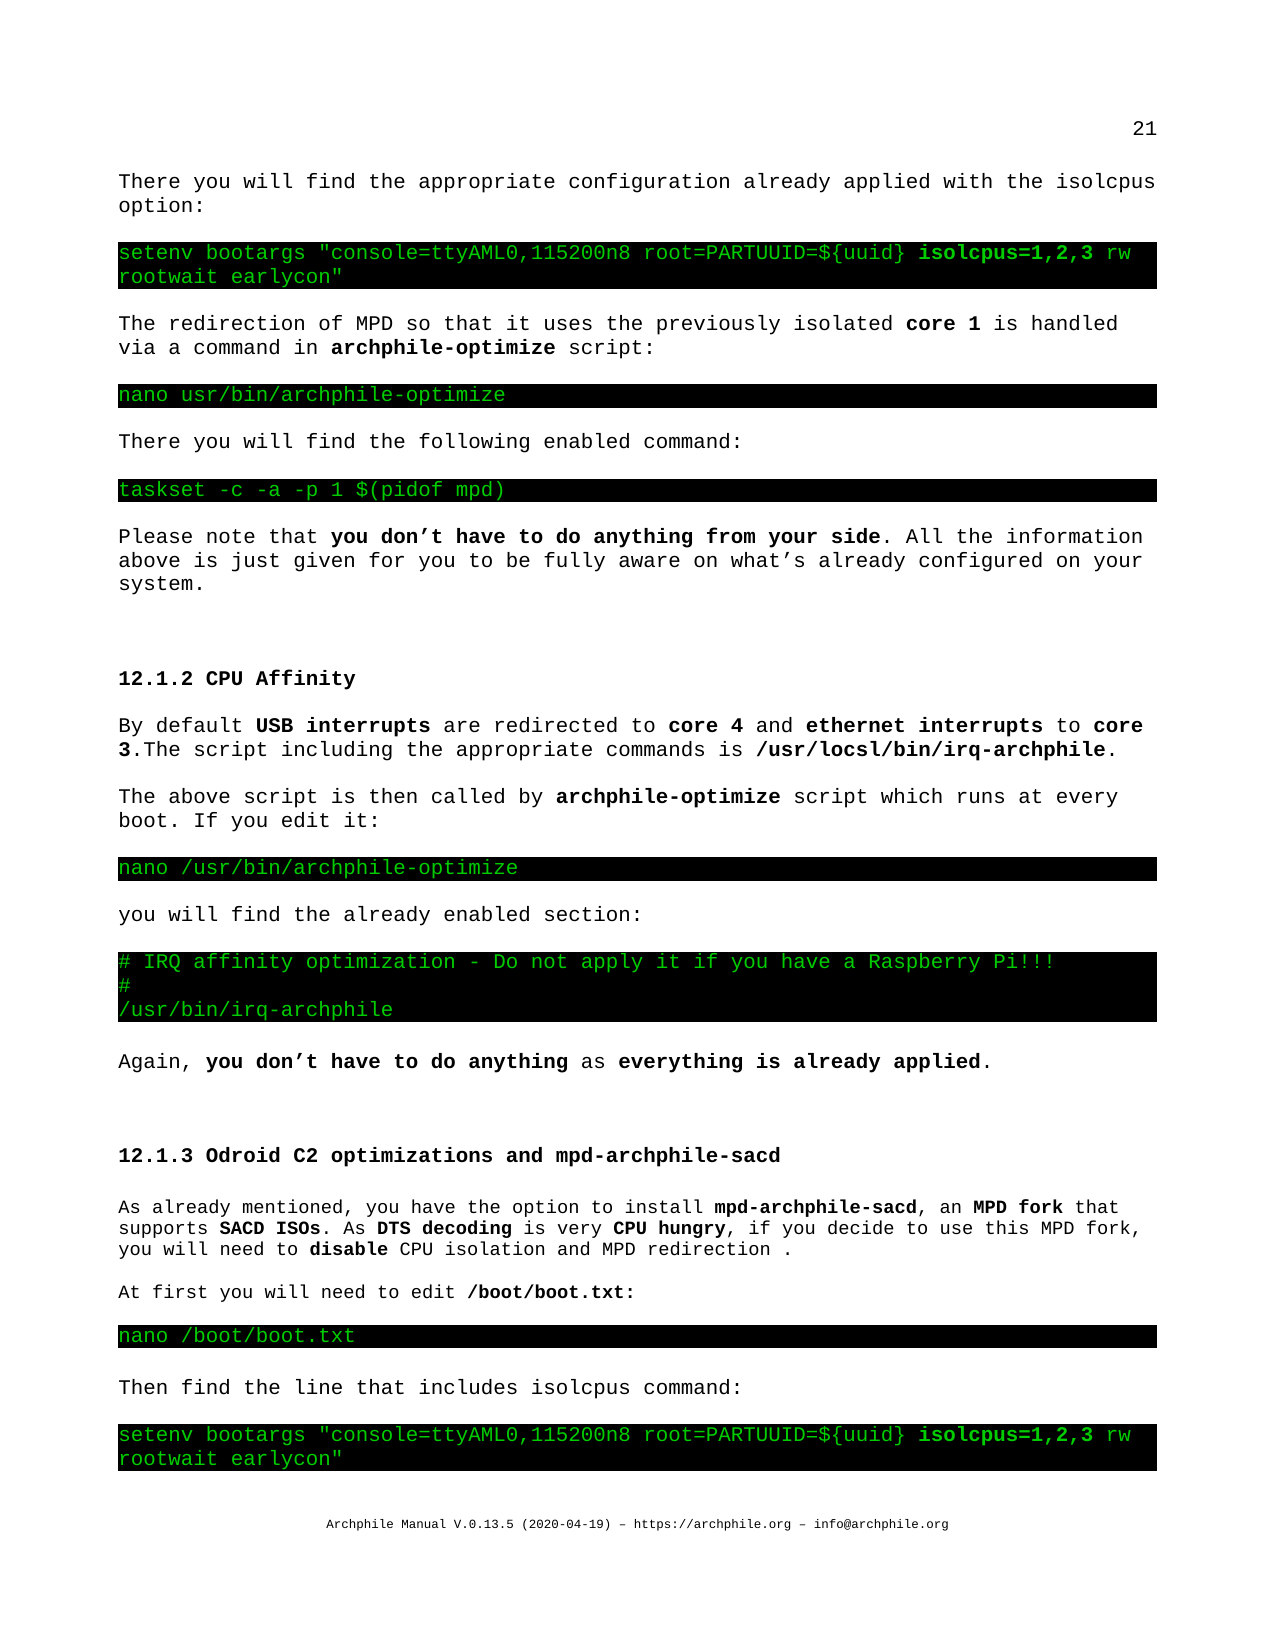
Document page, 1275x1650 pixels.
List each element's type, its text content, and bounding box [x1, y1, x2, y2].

text There you will find the following enabled command: [118, 431, 1157, 455]
text you will find the already enabled section: [118, 904, 1157, 928]
text 12.1.3 Odroid C2 optimizations and mpd-archphile-sacd [118, 1145, 1157, 1169]
text /usr/bin/irq-archphile [118, 999, 1157, 1022]
text The above script is then called by archphile-optimize script which runs at every boot. If you edit it: [118, 786, 1157, 833]
text nano /usr/bin/archphile-optimize [118, 857, 1157, 881]
text # IRQ affinity optimization - Do not apply it if you have a Raspberry Pi!!! [118, 952, 1157, 975]
text nano /boot/boot.txt [118, 1325, 1157, 1348]
text nano usr/bin/archphile-optimize [118, 384, 1157, 408]
text As already mentioned, you have the option to install mpd-archphile-sacd, an MPD fork that supports SACD ISOs. As DTS decoding is very CPU hungry, if you decide to use this MPD fork, you will need to disable CPU isolation and MPD redirection . [118, 1197, 1157, 1261]
text setenv bootargs "console=ttyAML0,115200n8 root=PARTUUID=${uuid} isolcpus=1,2,3 rw rootwait earlycon" [118, 242, 1157, 289]
text By default USB interrupts are redirected to core 4 and ethernet interrupts to core 3.The script including the appropriate commands is /usr/locsl/bin/irq-archphile. [118, 715, 1157, 762]
text setenv bootargs "console=ttyAML0,115200n8 root=PARTUUID=${uuid} isolcpus=1,2,3 rw rootwait earlycon" [118, 1424, 1157, 1471]
text Please note that you don’t have to do anything from your side. All the information above is just given for you to be fully aware on what’s already configured on your system. [118, 526, 1157, 597]
text Again, you don’t have to do anything as everything is already applied. [118, 1051, 1157, 1074]
text There you will find the appropriate configuration already applied with the isolcpus option: [118, 171, 1157, 218]
text # [118, 975, 1157, 999]
text 12.1.2 CPU Affinity [118, 668, 1157, 691]
text At first you will need to edit /boot/boot.txt: [118, 1282, 1157, 1304]
text Then find the line that includes isolcpus command: [118, 1377, 1157, 1401]
text The redirection of MPD so that it uses the previously isolated core 1 is handled via a command in archphile-optimize script: [118, 313, 1157, 360]
text taskset -c -a -p 1 $(pidof mpd) [118, 479, 1157, 502]
